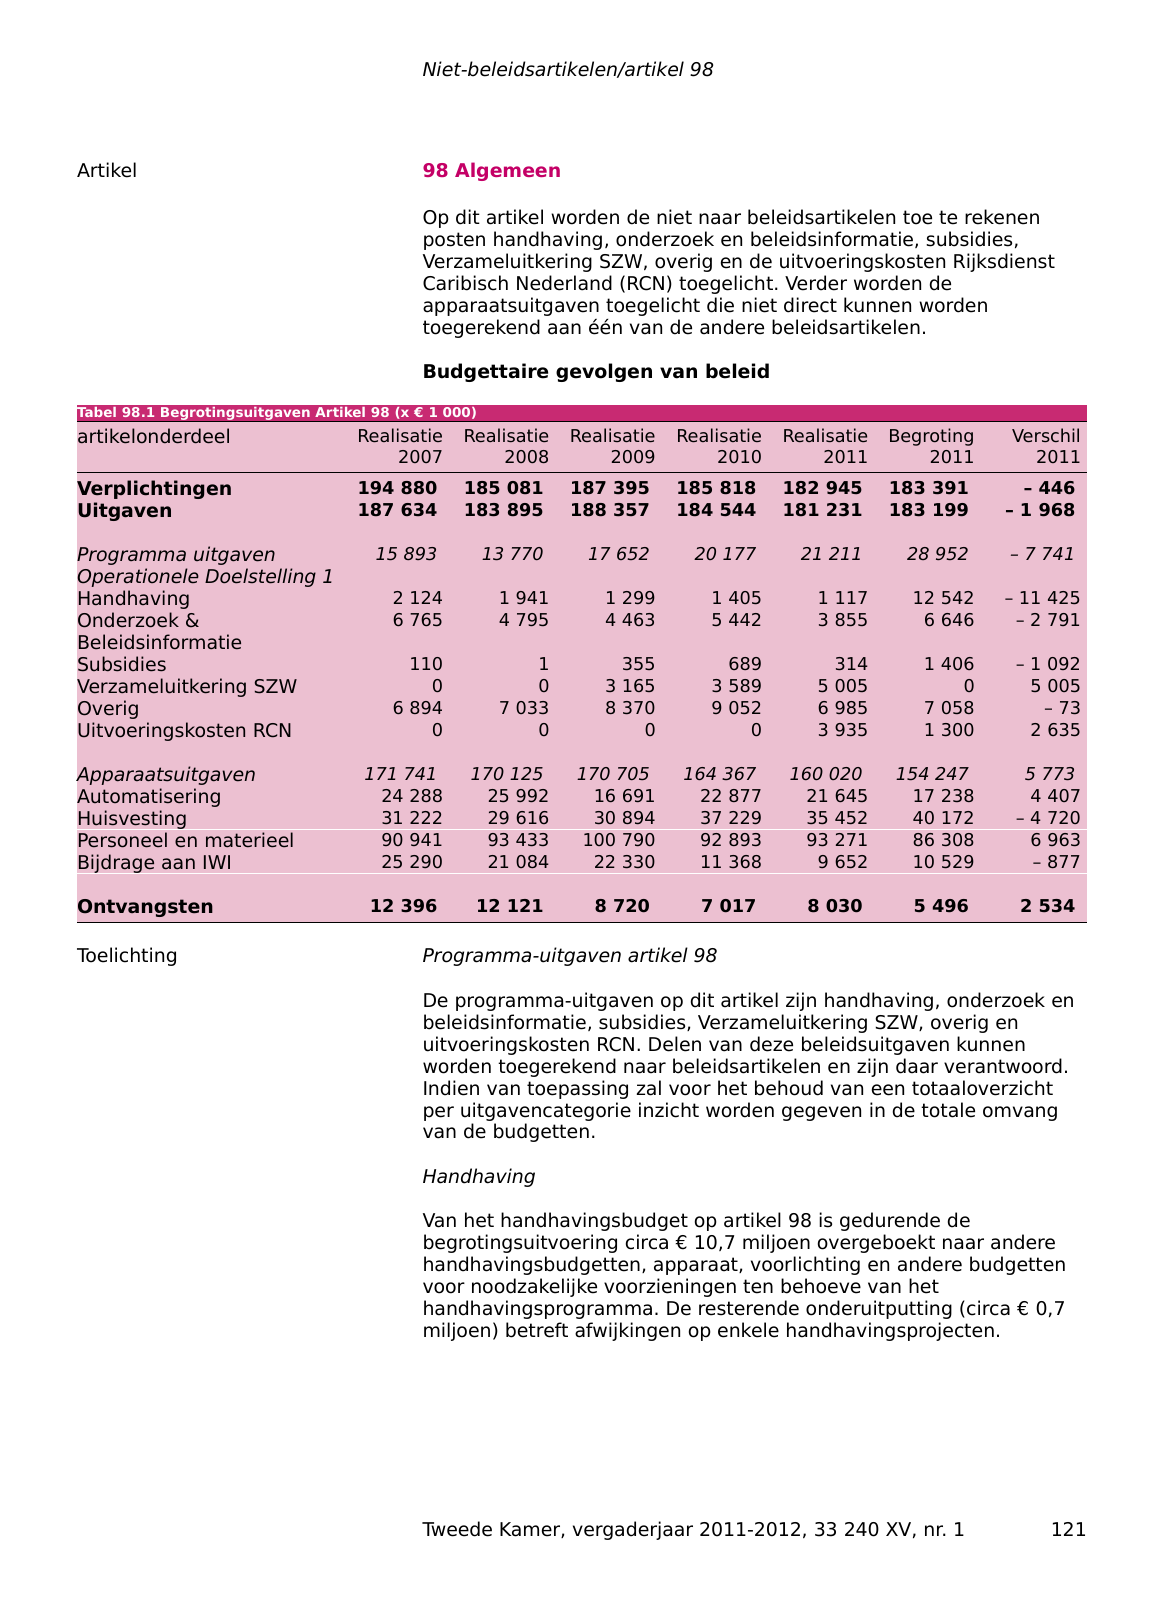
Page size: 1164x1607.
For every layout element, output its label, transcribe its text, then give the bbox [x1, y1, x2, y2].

table_cell 21 211 [768, 544, 874, 566]
table_cell 171 741 [343, 764, 449, 786]
text Op dit artikel worden de niet naar beleidsartikelen toe te rekenen posten handhaving, onderzoek en beleidsinformatie, subsidies, Verzameluitkering SZW, overig en de uitvoeringskosten Rijksdienst Caribisch Nederland (RCN) toegelicht. Verder worden de apparaatsuitgaven toegelicht die niet direct kunnen worden toegerekend aan één van de andere beleidsartikelen. [422, 207, 1087, 339]
table_cell – 11 425 [980, 588, 1087, 610]
table_cell 170 705 [555, 764, 661, 786]
subtitle [77, 967, 399, 975]
table_cell 0 [343, 676, 449, 698]
table_cell 5 005 [768, 676, 874, 698]
subtitle [77, 182, 399, 190]
table_cell [555, 566, 661, 588]
table_cell 1 405 [661, 588, 768, 610]
table_cell 314 [768, 654, 874, 676]
table_cell 355 [555, 654, 661, 676]
table_cell 0 [449, 676, 555, 698]
table_cell 4 407 [980, 786, 1087, 808]
table_cell Uitgaven [77, 500, 342, 522]
table_cell 40 172 [874, 808, 980, 829]
table_cell 1 [449, 654, 555, 676]
table_cell 21 084 [449, 852, 555, 873]
table_cell 6 985 [768, 698, 874, 720]
table_cell 6 963 [980, 830, 1087, 852]
table_cell 29 616 [449, 808, 555, 829]
table_cell 25 290 [343, 852, 449, 873]
text Artikel [77, 160, 399, 182]
table_cell [768, 742, 874, 764]
table_cell 6 894 [343, 698, 449, 720]
table_cell artikelonderdeel [77, 422, 342, 472]
table_cell Realisatie 2008 [449, 422, 555, 472]
table_cell 1 299 [555, 588, 661, 610]
table_cell Verschil 2011 [980, 422, 1087, 472]
table_cell 0 [555, 720, 661, 742]
table_cell Realisatie 2007 [343, 422, 449, 472]
table_cell 10 529 [874, 852, 980, 873]
table_cell [449, 874, 555, 896]
table_cell 92 893 [661, 830, 768, 852]
table_cell 6 765 [343, 610, 449, 654]
table_cell [874, 522, 980, 544]
table_cell 22 877 [661, 786, 768, 808]
table_cell 4 795 [449, 610, 555, 654]
table_cell [661, 874, 768, 896]
table_header Tabel 98.1 Begrotingsuitgaven Artikel 98 (x € 1 000) [77, 405, 1087, 421]
table_cell 185 081 [449, 473, 555, 500]
table_cell Bijdrage aan IWI [77, 852, 342, 873]
table_cell Apparaatsuitgaven [77, 764, 342, 786]
table_cell [555, 874, 661, 896]
table_cell 1 300 [874, 720, 980, 742]
table_cell [768, 874, 874, 896]
table_cell 7 017 [661, 896, 768, 922]
table_cell – 73 [980, 698, 1087, 720]
table_cell [980, 742, 1087, 764]
table_cell [343, 566, 449, 588]
table_cell Personeel en materieel [77, 830, 342, 852]
table_cell 185 818 [661, 473, 768, 500]
subtitle Budgettaire gevolgen van beleid [422, 361, 1087, 383]
table_cell 22 330 [555, 852, 661, 873]
table_cell 182 945 [768, 473, 874, 500]
table_cell 2 635 [980, 720, 1087, 742]
table_cell Realisatie 2009 [555, 422, 661, 472]
table_cell 194 880 [343, 473, 449, 500]
table_cell 7 033 [449, 698, 555, 720]
table_cell 9 652 [768, 852, 874, 873]
table_cell 0 [661, 720, 768, 742]
table_cell 100 790 [555, 830, 661, 852]
table_cell 170 125 [449, 764, 555, 786]
table_cell 5 442 [661, 610, 768, 654]
table_cell 6 646 [874, 610, 980, 654]
table_cell 30 894 [555, 808, 661, 829]
text Van het handhavingsbudget op artikel 98 is gedurende de begrotingsuitvoering circa € 10,7 miljoen overgeboekt naar andere handhavingsbudgetten, apparaat, voorlichting en andere budgetten voor noodzakelijke voorzieningen ten behoeve van het handhavingsprogramma. De resterende onderuitputting (circa € 0,7 miljoen) betreft afwijkingen op enkele handhavingsprojecten. [422, 1210, 1087, 1342]
table_cell 86 308 [874, 830, 980, 852]
table_cell Realisatie 2010 [661, 422, 768, 472]
table_cell – 2 791 [980, 610, 1087, 654]
table_cell 17 238 [874, 786, 980, 808]
table_cell 689 [661, 654, 768, 676]
table_cell [768, 566, 874, 588]
table_cell 187 634 [343, 500, 449, 522]
table_cell 2 124 [343, 588, 449, 610]
text De programma-uitgaven op dit artikel zijn handhaving, onderzoek en beleidsinformatie, subsidies, Verzameluitkering SZW, overig en uitvoeringskosten RCN. Delen van deze beleidsuitgaven kunnen worden toegerekend naar beleidsartikelen en zijn daar verantwoord. Indien van toepassing zal voor het behoud van een totaaloverzicht per uitgavencategorie inzicht worden gegeven in de totale omvang van de budgetten. [422, 989, 1087, 1143]
table_cell 24 288 [343, 786, 449, 808]
table_cell Huisvesting [77, 808, 342, 829]
table_cell [661, 742, 768, 764]
table_cell – 877 [980, 852, 1087, 873]
table_cell Subsidies [77, 654, 342, 676]
table_cell 183 895 [449, 500, 555, 522]
table_cell 8 370 [555, 698, 661, 720]
table_cell 2 534 [980, 896, 1087, 922]
table_cell 181 231 [768, 500, 874, 522]
subtitle Programma-uitgaven artikel 98 [422, 945, 1087, 967]
table_cell 90 941 [343, 830, 449, 852]
table_cell – 7 741 [980, 544, 1087, 566]
table_cell [343, 874, 449, 896]
table_cell 12 396 [343, 896, 449, 922]
table_cell 3 855 [768, 610, 874, 654]
subtitle 98 Algemeen [422, 160, 1087, 182]
table_cell [874, 874, 980, 896]
table_cell 13 770 [449, 544, 555, 566]
table_cell Onderzoek & Beleidsinformatie [77, 610, 342, 654]
table_cell [555, 522, 661, 544]
table_cell [874, 742, 980, 764]
table_cell [77, 742, 342, 764]
table_cell 7 058 [874, 698, 980, 720]
table_cell [343, 742, 449, 764]
table_cell 164 367 [661, 764, 768, 786]
table_cell 160 020 [768, 764, 874, 786]
table_cell 9 052 [661, 698, 768, 720]
table_cell 154 247 [874, 764, 980, 786]
table_cell 12 542 [874, 588, 980, 610]
table_cell 8 030 [768, 896, 874, 922]
table_cell 35 452 [768, 808, 874, 829]
table_cell [661, 566, 768, 588]
table_cell Operationele Doelstelling 1 [77, 566, 342, 588]
table_cell 21 645 [768, 786, 874, 808]
table_cell [980, 874, 1087, 896]
table_cell 5 496 [874, 896, 980, 922]
table_cell 11 368 [661, 852, 768, 873]
table_cell 110 [343, 654, 449, 676]
table_cell 5 773 [980, 764, 1087, 786]
table_cell [77, 874, 342, 896]
table_cell 25 992 [449, 786, 555, 808]
table_cell Handhaving [77, 588, 342, 610]
table_cell Verplichtingen [77, 473, 342, 500]
table_cell 1 406 [874, 654, 980, 676]
subtitle Handhaving [422, 1166, 1087, 1188]
table_cell [77, 522, 342, 544]
table_cell 37 229 [661, 808, 768, 829]
table_cell Realisatie 2011 [768, 422, 874, 472]
table_cell Programma uitgaven [77, 544, 342, 566]
table_cell [768, 522, 874, 544]
table_cell Begroting 2011 [874, 422, 980, 472]
table_cell 188 357 [555, 500, 661, 522]
table_cell 12 121 [449, 896, 555, 922]
table_cell 0 [449, 720, 555, 742]
table_cell [980, 522, 1087, 544]
table_cell [874, 566, 980, 588]
table_cell – 1 092 [980, 654, 1087, 676]
table_cell 1 941 [449, 588, 555, 610]
table_cell 15 893 [343, 544, 449, 566]
table_cell 183 391 [874, 473, 980, 500]
table_cell Automatisering [77, 786, 342, 808]
table_cell 8 720 [555, 896, 661, 922]
table_cell Verzameluitkering SZW [77, 676, 342, 698]
table_cell Overig [77, 698, 342, 720]
table_cell 28 952 [874, 544, 980, 566]
table_cell [449, 522, 555, 544]
table_cell 0 [874, 676, 980, 698]
table_cell 5 005 [980, 676, 1087, 698]
table_cell 184 544 [661, 500, 768, 522]
table_cell [343, 522, 449, 544]
table_cell 1 117 [768, 588, 874, 610]
table_cell Uitvoeringskosten RCN [77, 720, 342, 742]
table_cell – 4 720 [980, 808, 1087, 829]
table_cell [449, 566, 555, 588]
table_cell 3 165 [555, 676, 661, 698]
table_cell 0 [343, 720, 449, 742]
table_cell 16 691 [555, 786, 661, 808]
table_cell – 1 968 [980, 500, 1087, 522]
table_cell 93 433 [449, 830, 555, 852]
table_cell 20 177 [661, 544, 768, 566]
table_cell 17 652 [555, 544, 661, 566]
table_cell 3 589 [661, 676, 768, 698]
text Toelichting [77, 945, 399, 967]
table_cell [980, 566, 1087, 588]
table_cell 4 463 [555, 610, 661, 654]
table_cell [555, 742, 661, 764]
table_cell 187 395 [555, 473, 661, 500]
table_cell [661, 522, 768, 544]
table_cell 93 271 [768, 830, 874, 852]
table_cell Ontvangsten [77, 896, 342, 922]
table_cell 3 935 [768, 720, 874, 742]
table_cell – 446 [980, 473, 1087, 500]
table_cell 183 199 [874, 500, 980, 522]
table_cell [449, 742, 555, 764]
table_cell 31 222 [343, 808, 449, 829]
